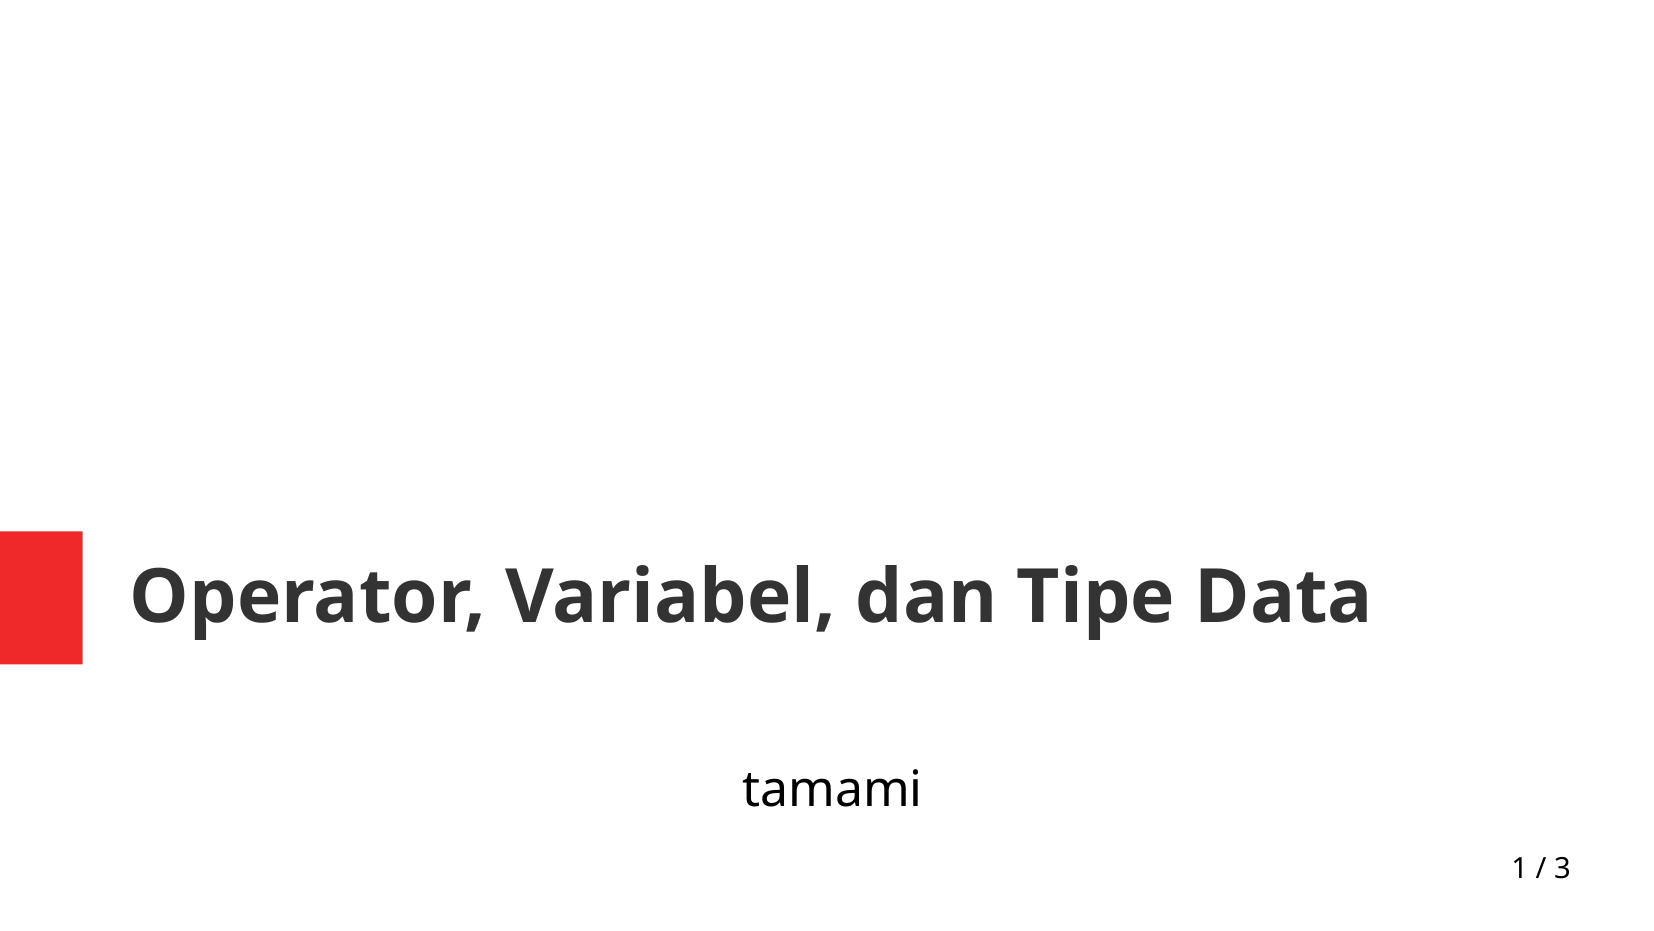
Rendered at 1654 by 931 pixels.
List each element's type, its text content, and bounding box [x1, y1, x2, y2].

subtitle tamami [129, 726, 1536, 848]
title Operator, Variabel, dan Tipe Data [129, 504, 1536, 683]
